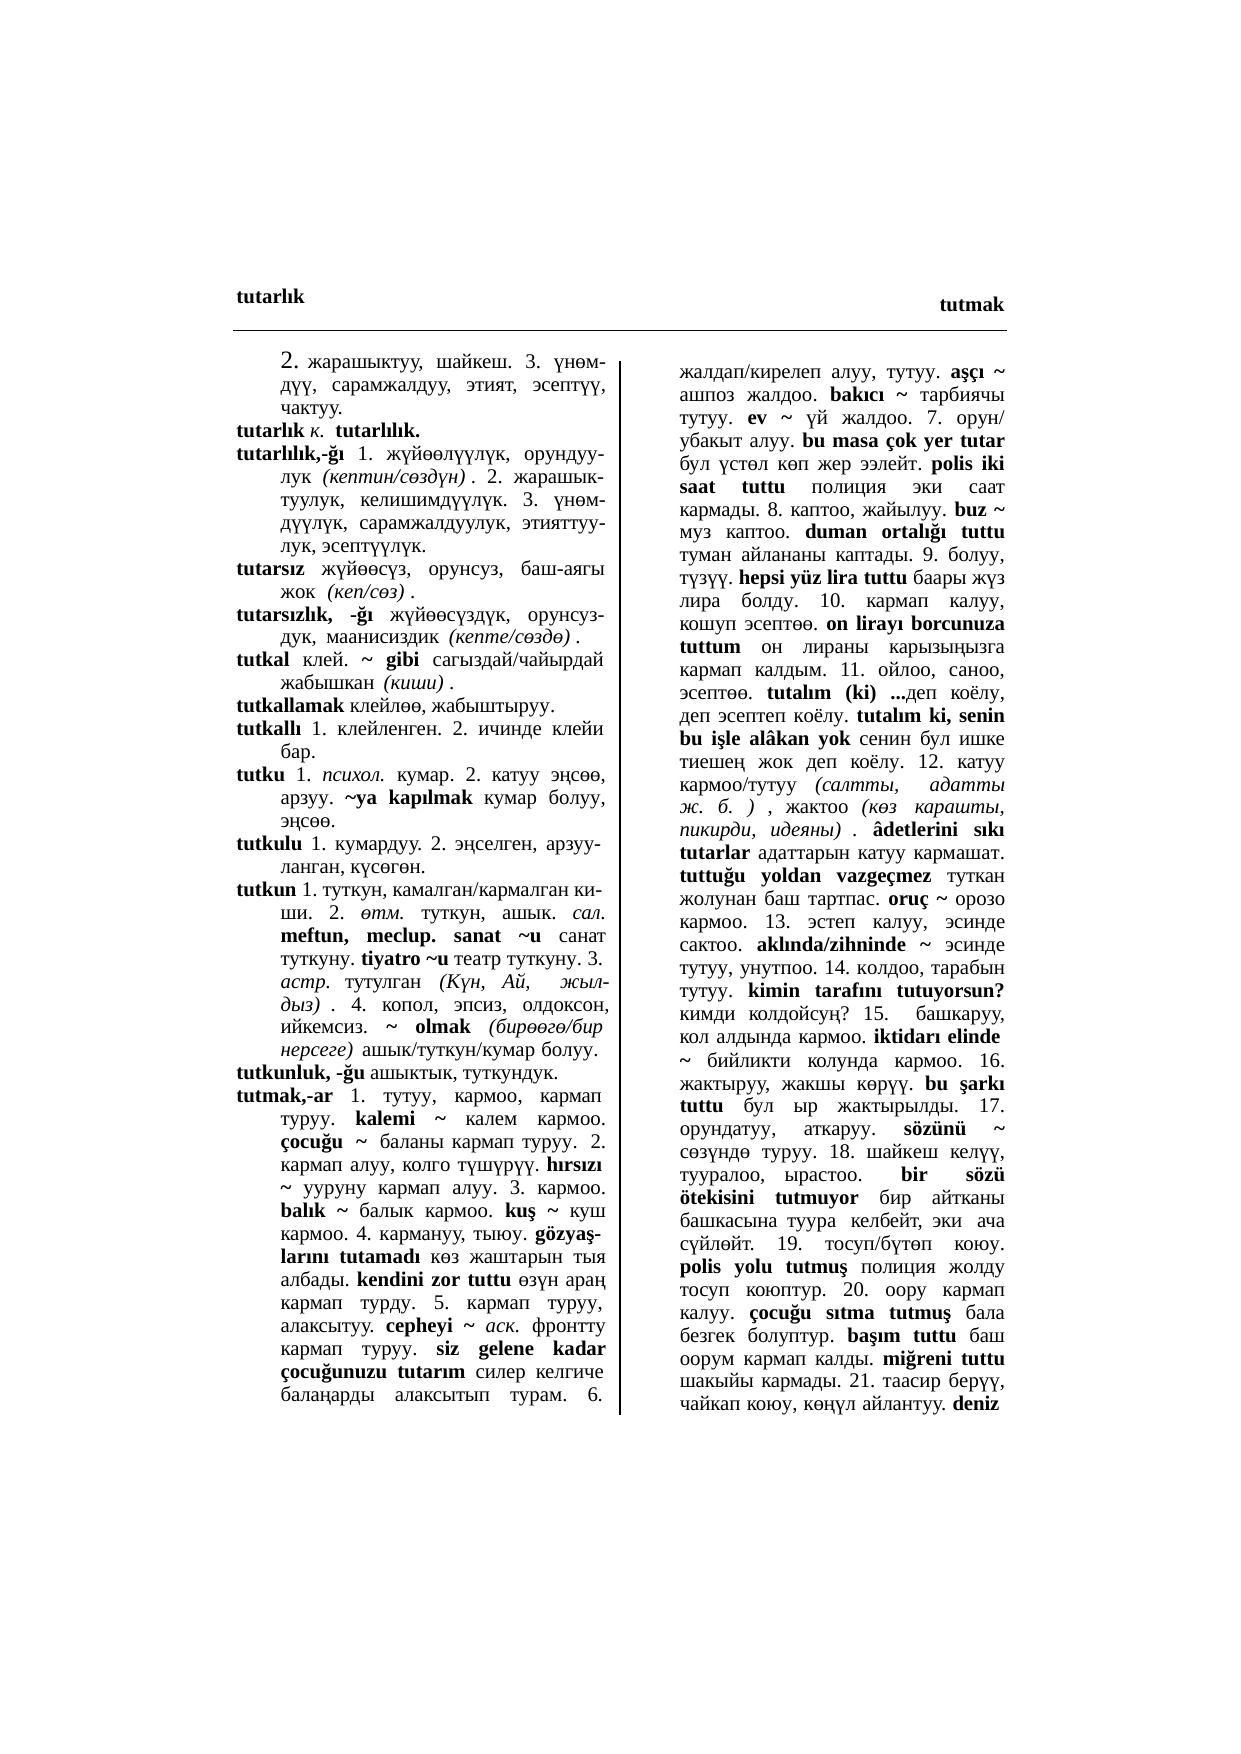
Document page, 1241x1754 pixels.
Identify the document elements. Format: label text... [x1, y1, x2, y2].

text ши. 2. өтм. туткун, ашык. сал. meftun, meclup. sanat ~u санат туткуну. tiyatro ~u театр туткуну. 3. [280, 901, 606, 969]
text tutkun 1. туткун, камалган/кармалган ки- [236, 878, 609, 901]
text туруу. kalemi ~ калем кармоо. çocuğu ~ баланы кармап туруу. 2. кармап алуу, колго түшүрүү. hırsızı [280, 1107, 606, 1176]
text ~ бийликти колунда кармоо. 16. жактыруу, жакшы көрүү. bu şarkı tuttu бул ыр жактырылды. 17. орундатуу, аткаруу. sözünü ~ сөзүндө туруу. 18. шайкеш келүү, тууралоо, ырастоо. bir sözü ötekisini tutmuyor бир айтканы башкасына туура келбейт, эки ача сүйлөйт. 19. тосуп/бүтөп коюу. polis yolu tutmuş полиция жолду тосуп коюптур. 20. оору кармап калуу. çocuğu sıtma tutmuş бала безгек болуптур. başım tuttu баш оорум кармап калды. miğreni tuttu шакыйы кармады. 21. таасир берүү, чайкап коюу, көңүл айлантуу. deniz [679, 1048, 1005, 1415]
text tutarsız жүйөөсүз, орунсуз, баш-аягы жок (кеп/сөз) . [236, 557, 609, 603]
text larını tutamadı көз жаштарын тыя албады. kendini zor tuttu өзүн араң кармап турду. 5. кармап туруу, [280, 1245, 606, 1314]
text алаксытуу. cepheyi ~ аск. фронтту кармап туруу. siz gelene kadar çocuğunuzu tutarım силер келгиче [280, 1314, 606, 1383]
text ~ ууруну кармап алуу. 3. кармоо. balık ~ балык кармоо. kuş ~ куш кармоо. 4. кармануу, тыюу. gözyaş- [280, 1176, 606, 1245]
text дук, маанисиздик (кепте/сөздө) . [280, 626, 583, 648]
text нерсеге) ашык/туткун/кумар болуу. tutkunluk, -ğu ашыктык, туткундук. tutmak,-ar 1. тутуу, кармоо, кармап [236, 1038, 609, 1107]
text tutarlılık,-ğı 1. жүйөөлүүлүк, орундуу- лук (кептин/сөздүн) . 2. жарашык- [236, 442, 606, 488]
text астр. тутулган (Күн, Ай, жыл- дыз) . 4. копол, эпсиз, олдоксон, ийкемсиз. ~ olmak (бирөөгө/бир [280, 970, 609, 1038]
text tutarsızlık, -ğı жүйөөсүздүк, орунсуз- [236, 603, 609, 626]
text tutarlık к. tutarlılık. [236, 419, 609, 442]
text tutarlık [236, 284, 305, 308]
text балаңарды алаксытып турам. 6. [280, 1383, 606, 1406]
text жалдап/кирелеп алуу, тутуу. aşçı ~ ашпоз жалдоо. bakıcı ~ тарбиячы тутуу. ev ~ үй жалдоо. 7. орун/ убакыт алуу. bu masa çok yer tutar бул үстөл көп жер ээлейт. polis iki saat tuttu полиция эки саат кармады. 8. каптоо, жайылуу. buz ~ муз каптоо. duman ortalığı tuttu туман айлананы каптады. 9. болуу, түзүү. hepsi yüz lira tuttu баары жүз лира болду. 10. кармап калуу, кошуп эсептөө. on lirayı borcunuza tuttum он лираны карызыңызга кармап калдым. 11. ойлоо, саноо, эсептөө. tutalım (ki) ...деп коёлу, деп эсептеп коёлу. tutalım ki, senin bu işle alâkan yok сенин бул ишке тиешең жок деп коёлу. 12. катуу кармоо/тутуу (салтты, адатты ж. б. ) , жактоо (көз карашты, пикирди, идеяны) . âdetlerini sıkı tutarlar адаттарын катуу кармашат. tuttuğu yoldan vazgeçmez туткан жолунан баш тартпас. oruç ~ орозо кармоо. 13. эстеп калуу, эсинде сактоо. aklında/zihninde ~ эсинде тутуу, унутпоо. 14. колдоо, тарабын тутуу. kimin tarafını tutuyorsun? кимди колдойсуң? 15. башкаруу, кол алдында кармоо. iktidarı elinde [679, 359, 1005, 1048]
text tutmak [939, 292, 1065, 316]
text tutkal клей. ~ gibi сагыздай/чайырдай жабышкан (киши) . [236, 648, 609, 694]
text tutkallı 1. клейленген. 2. ичинде клейи бар. [236, 717, 609, 763]
list жарашыктуу, шайкеш. 3. үнөм- дүү, сарамжалдуу, этият, эсептүү, чактуу. [280, 350, 606, 419]
text tutkulu 1. кумардуу. 2. эңселген, арзуу- ланган, күсөгөн. [236, 832, 609, 878]
text туулук, келишимдүүлүк. 3. үнөм- дүүлүк, сарамжалдуулук, этияттуу- лук, эсептүүлүк. [280, 488, 606, 557]
text tutkallamak клейлөө, жабыштыруу. [236, 694, 609, 717]
text tutku 1. психол. кумар. 2. катуу эңсөө, арзуу. ~ya kapılmak кумар болуу, эңсөө. [236, 763, 606, 832]
